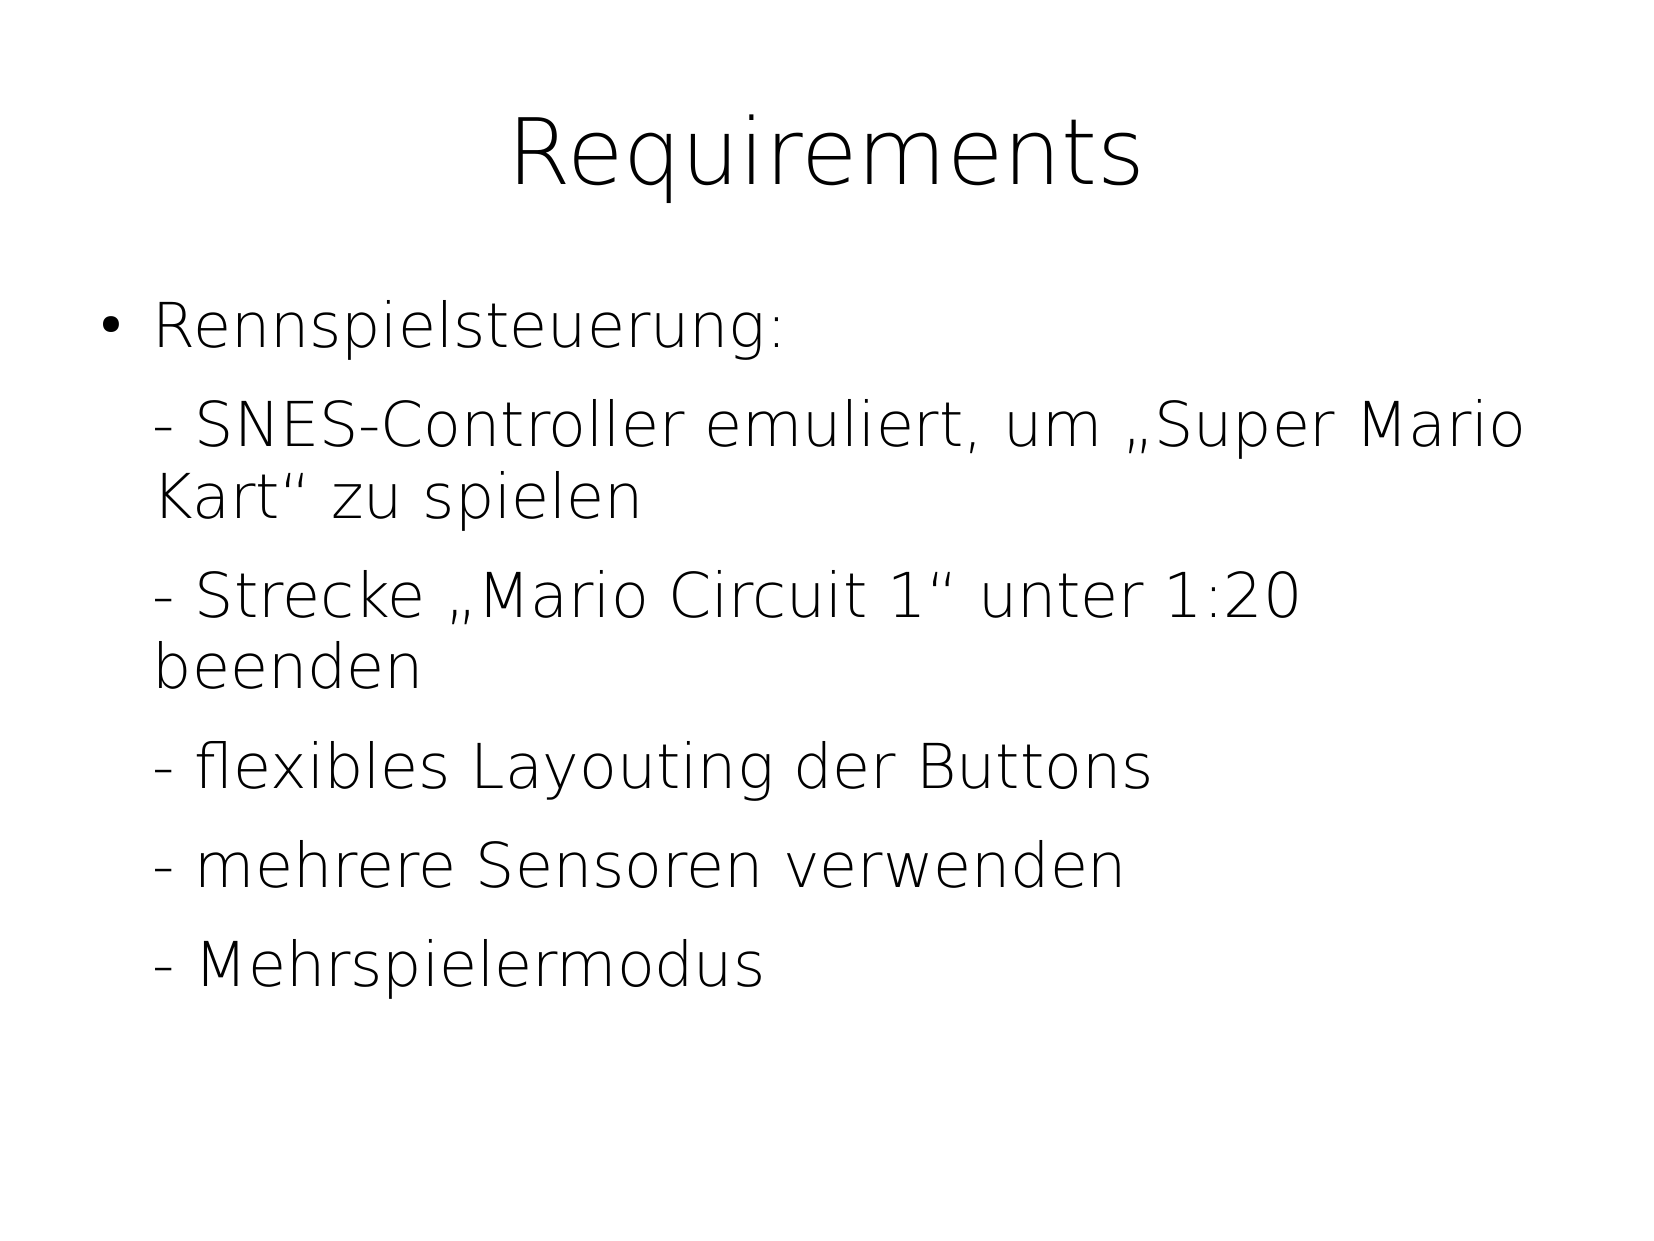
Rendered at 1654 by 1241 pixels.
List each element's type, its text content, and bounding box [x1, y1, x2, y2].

title Requirements [82, 49, 1571, 257]
list Rennspielsteuerung: - SNES-Controller emuliert, um „Super Mario Kart“ zu spielen - Strecke „Mario Circuit 1“ unter 1:20 beenden - flexibles Layouting der Buttons - mehrere Sensoren verwenden - Mehrspielermodus [82, 290, 1571, 1010]
